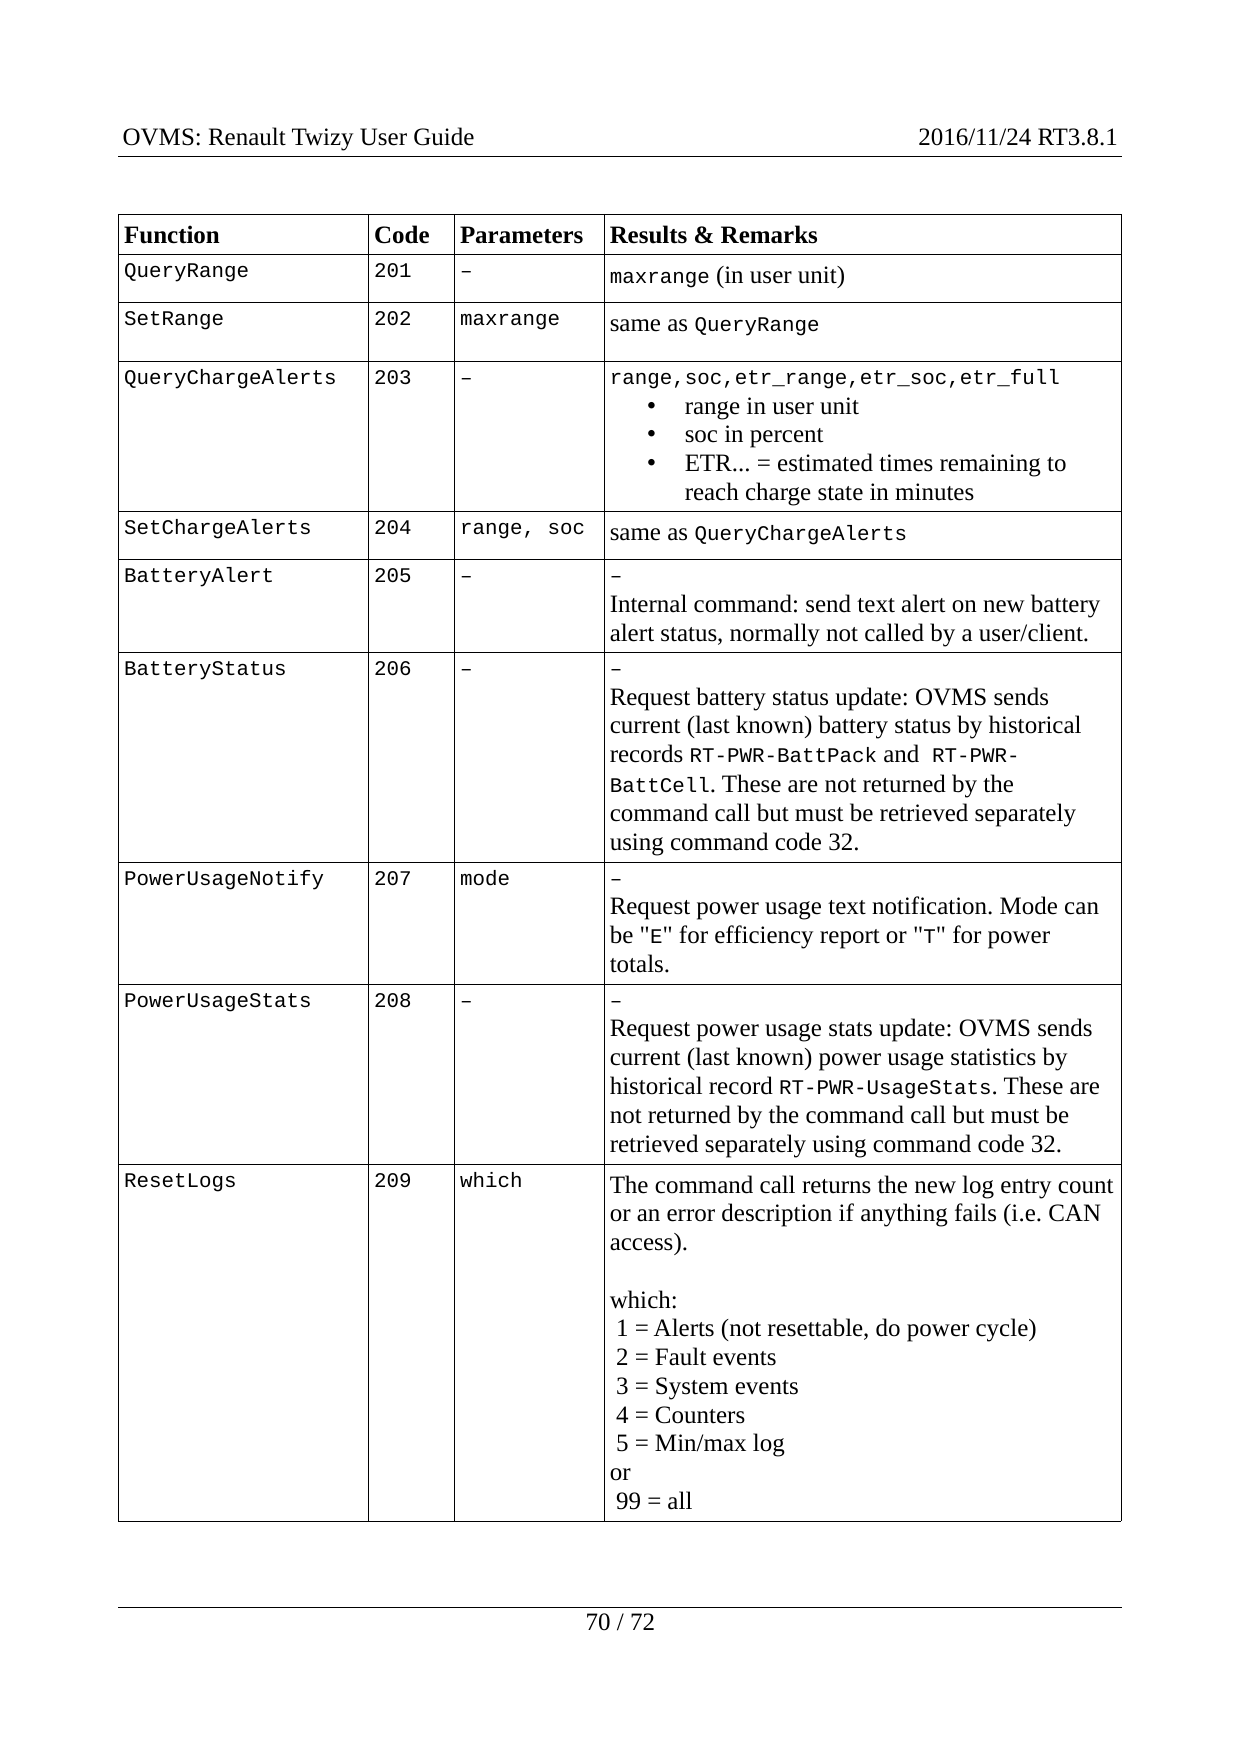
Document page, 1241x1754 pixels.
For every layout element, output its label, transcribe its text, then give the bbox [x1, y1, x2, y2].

table_cell – [455, 985, 604, 1164]
table_cell – [455, 255, 604, 302]
table_cell range,soc,etr_range,etr_soc,etr_full range in user unit soc in percent ETR... = estimated times remaining to reach charge state in minutes [605, 362, 1121, 511]
table_cell 206 [369, 653, 454, 862]
table_cell PowerUsageNotify [119, 863, 368, 984]
table_cell same as QueryChargeAlerts [605, 512, 1121, 559]
table_header Results & Remarks [605, 215, 1121, 254]
table_cell QueryChargeAlerts [119, 362, 368, 511]
table_cell – Request battery status update: OVMS sends current (last known) battery status by historical records RT-PWR-BattPack and RT-PWR-BattCell. These are not returned by the command call but must be retrieved separately using command code 32. [605, 653, 1121, 862]
table_header Parameters [455, 215, 604, 254]
table_cell SetRange [119, 303, 368, 361]
table_cell 202 [369, 303, 454, 361]
table_cell 205 [369, 560, 454, 652]
table_cell ResetLogs [119, 1165, 368, 1521]
table_cell range, soc [455, 512, 604, 559]
table_cell – Request power usage stats update: OVMS sends current (last known) power usage statistics by historical record RT-PWR-UsageStats. These are not returned by the command call but must be retrieved separately using command code 32. [605, 985, 1121, 1164]
table_cell 207 [369, 863, 454, 984]
table_cell 203 [369, 362, 454, 511]
table_cell maxrange (in user unit) [605, 255, 1121, 302]
table_cell – [455, 362, 604, 511]
table_cell PowerUsageStats [119, 985, 368, 1164]
table_cell The command call returns the new log entry count or an error description if anything fails (i.e. CAN access). which: 1 = Alerts (not resettable, do power cycle) 2 = Fault events 3 = System events 4 = Counters 5 = Min/max log or 99 = all [605, 1165, 1121, 1521]
table_cell SetChargeAlerts [119, 512, 368, 559]
table_cell 201 [369, 255, 454, 302]
table_cell mode [455, 863, 604, 984]
table_cell maxrange [455, 303, 604, 361]
table_cell – [455, 653, 604, 862]
table_header Function [119, 215, 368, 254]
table_cell BatteryAlert [119, 560, 368, 652]
table_cell same as QueryRange [605, 303, 1121, 361]
table_cell which [455, 1165, 604, 1521]
table_cell 208 [369, 985, 454, 1164]
table_cell – Internal command: send text alert on new battery alert status, normally not called by a user/client. [605, 560, 1121, 652]
table_cell 204 [369, 512, 454, 559]
table_cell – Request power usage text notification. Mode can be "E" for efficiency report or "T" for power totals. [605, 863, 1121, 984]
table_cell QueryRange [119, 255, 368, 302]
table_header Code [369, 215, 454, 254]
table_cell – [455, 560, 604, 652]
table_cell 209 [369, 1165, 454, 1521]
table_cell BatteryStatus [119, 653, 368, 862]
